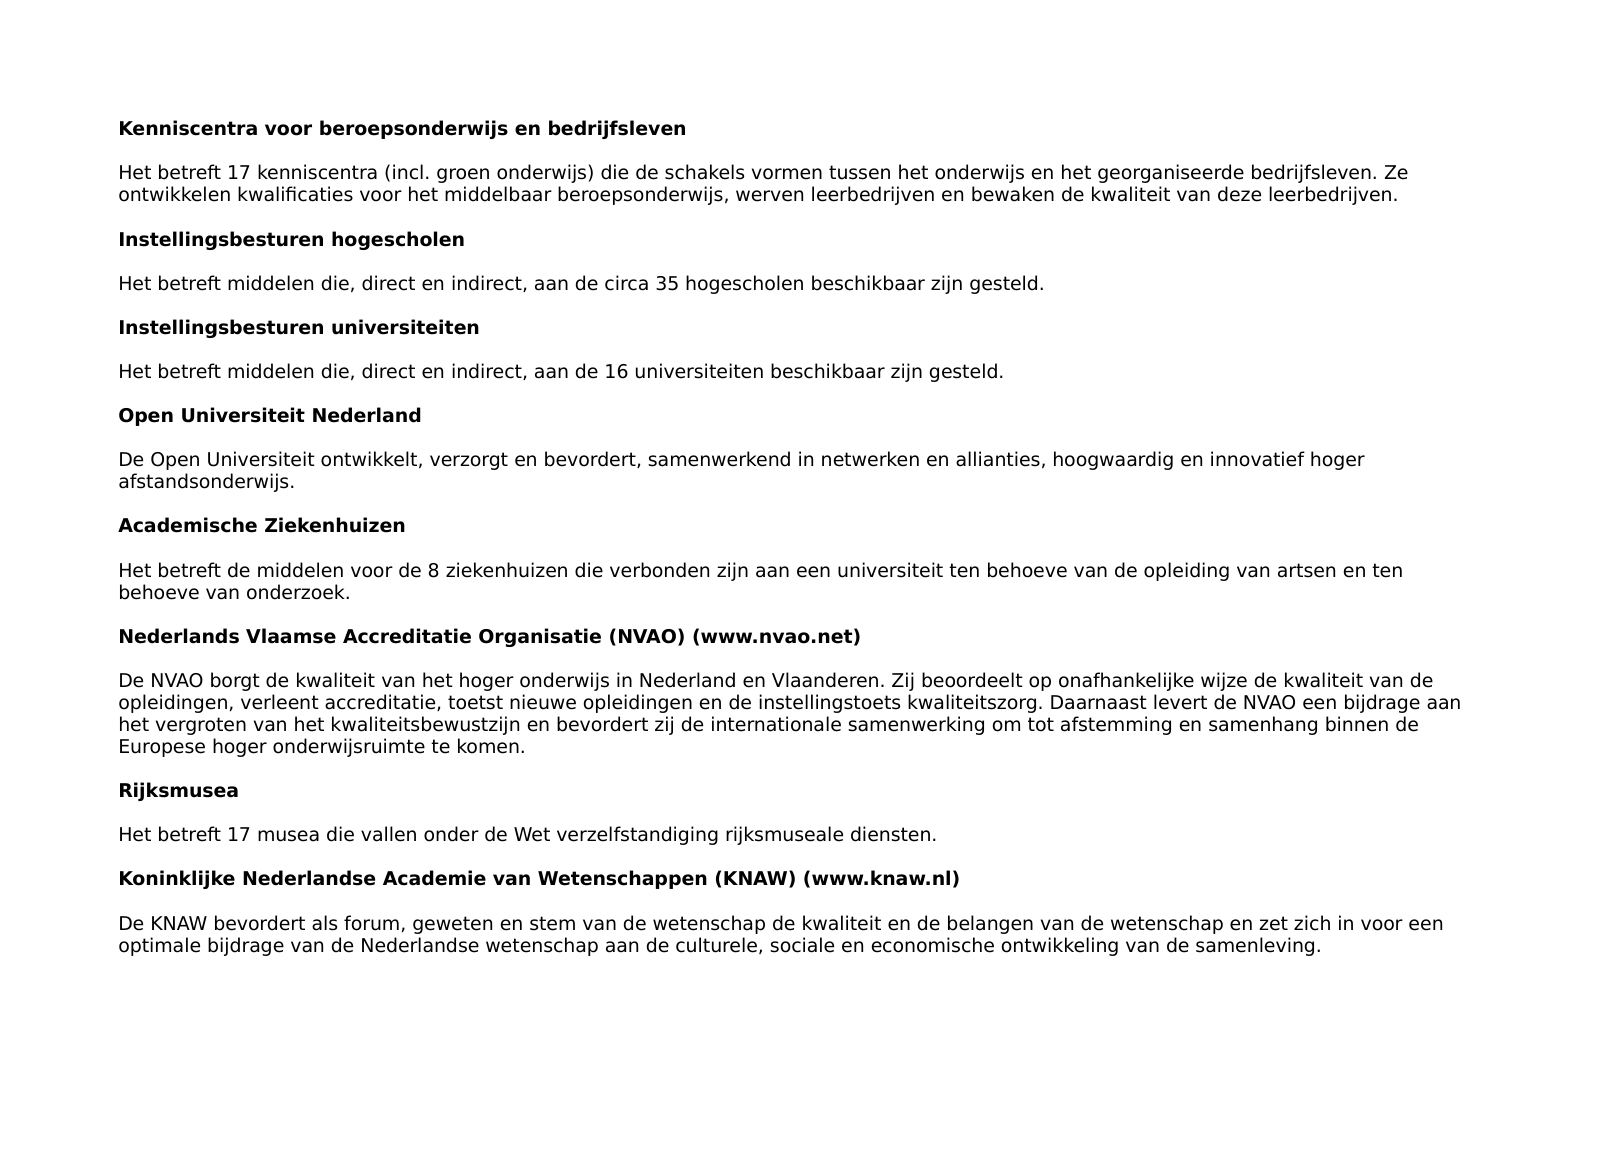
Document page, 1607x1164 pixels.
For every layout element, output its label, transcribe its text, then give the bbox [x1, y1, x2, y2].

text Het betreft de middelen voor de 8 ziekenhuizen die verbonden zijn aan een universiteit ten behoeve van de opleiding van artsen en ten behoeve van onderzoek. [118, 559, 1488, 603]
text Het betreft 17 kenniscentra (incl. groen onderwijs) die de schakels vormen tussen het onderwijs en het georganiseerde bedrijfsleven. Ze ontwikkelen kwalificaties voor het middelbaar beroepsonderwijs, werven leerbedrijven en bewaken de kwaliteit van deze leerbedrijven. [118, 162, 1488, 206]
text Het betreft 17 musea die vallen onder de Wet verzelfstandiging rijksmuseale diensten. [118, 824, 1488, 846]
subtitle Academische Ziekenhuizen [118, 515, 1488, 537]
subtitle Open Universiteit Nederland [118, 405, 1488, 427]
subtitle Kenniscentra voor beroepsonderwijs en bedrijfsleven [118, 118, 1488, 140]
text Het betreft middelen die, direct en indirect, aan de 16 universiteiten beschikbaar zijn gesteld. [118, 361, 1488, 383]
subtitle Nederlands Vlaamse Accreditatie Organisatie (NVAO) (www.nvao.net) [118, 626, 1488, 648]
text De Open Universiteit ontwikkelt, verzorgt en bevordert, samenwerkend in netwerken en allianties, hoogwaardig en innovatief hoger afstandsonderwijs. [118, 449, 1488, 493]
text De NVAO borgt de kwaliteit van het hoger onderwijs in Nederland en Vlaanderen. Zij beoordeelt op onafhankelijke wijze de kwaliteit van de opleidingen, verleent accreditatie, toetst nieuwe opleidingen en de instellingstoets kwaliteitszorg. Daarnaast levert de NVAO een bijdrage aan het vergroten van het kwaliteitsbewustzijn en bevordert zij de internationale samenwerking om tot afstemming en samenhang binnen de Europese hoger onderwijsruimte te komen. [118, 670, 1488, 758]
subtitle Instellingsbesturen hogescholen [118, 228, 1488, 250]
text De KNAW bevordert als forum, geweten en stem van de wetenschap de kwaliteit en de belangen van de wetenschap en zet zich in voor een optimale bijdrage van de Nederlandse wetenschap aan de culturele, sociale en economische ontwikkeling van de samenleving. [118, 912, 1488, 956]
text Het betreft middelen die, direct en indirect, aan de circa 35 hogescholen beschikbaar zijn gesteld. [118, 273, 1488, 294]
subtitle Rijksmusea [118, 780, 1488, 802]
subtitle Koninklijke Nederlandse Academie van Wetenschappen (KNAW) (www.knaw.nl) [118, 868, 1488, 890]
subtitle Instellingsbesturen universiteiten [118, 317, 1488, 339]
